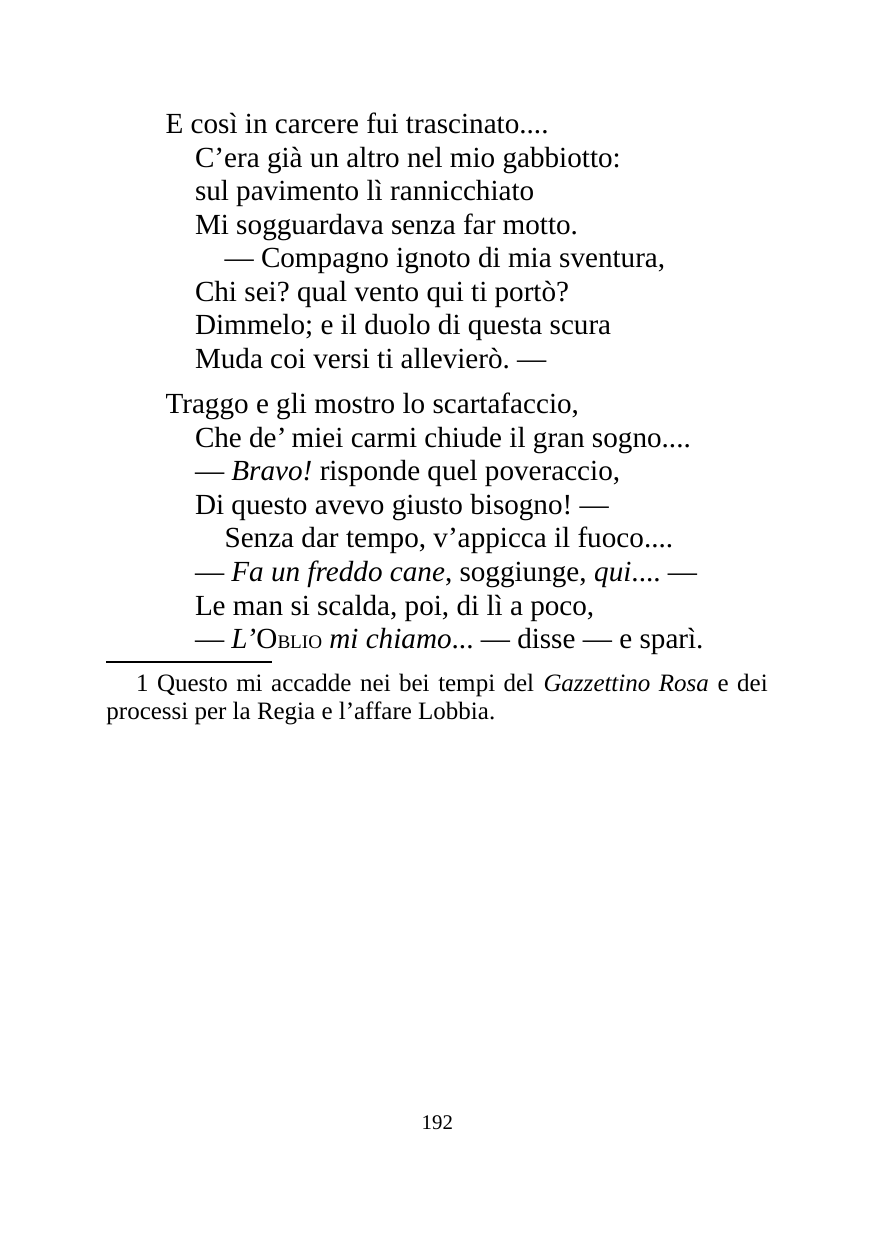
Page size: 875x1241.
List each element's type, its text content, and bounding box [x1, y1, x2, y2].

text Questo mi accadde nei bei tempi del Gazzettino Rosa e dei processi per la Regia e l’affare Lobbia. [106, 668, 768, 725]
text E così in carcere fui trascinato.... C’era già un altro nel mio gabbiotto: sul pavimento lì rannicchiato Mi sogguardava senza far motto. [165, 106, 768, 240]
text Senza dar tempo, v’appicca il fuoco.... — Fa un freddo cane, soggiunge, qui.... — Le man si scalda, poi, di lì a poco, — L’Oblio mi chiamo... — disse — e sparì. [195, 521, 768, 655]
text — Compagno ignoto di mia sventura, Chi sei? qual vento qui ti portò? Dimmelo; e il duolo di questa scura Muda coi versi ti allevierò. — [195, 240, 768, 374]
text Traggo e gli mostro lo scartafaccio, Che de’ miei carmi chiude il gran sogno.... — Bravo! risponde quel poveraccio, Di questo avevo giusto bisogno! — [165, 386, 768, 521]
